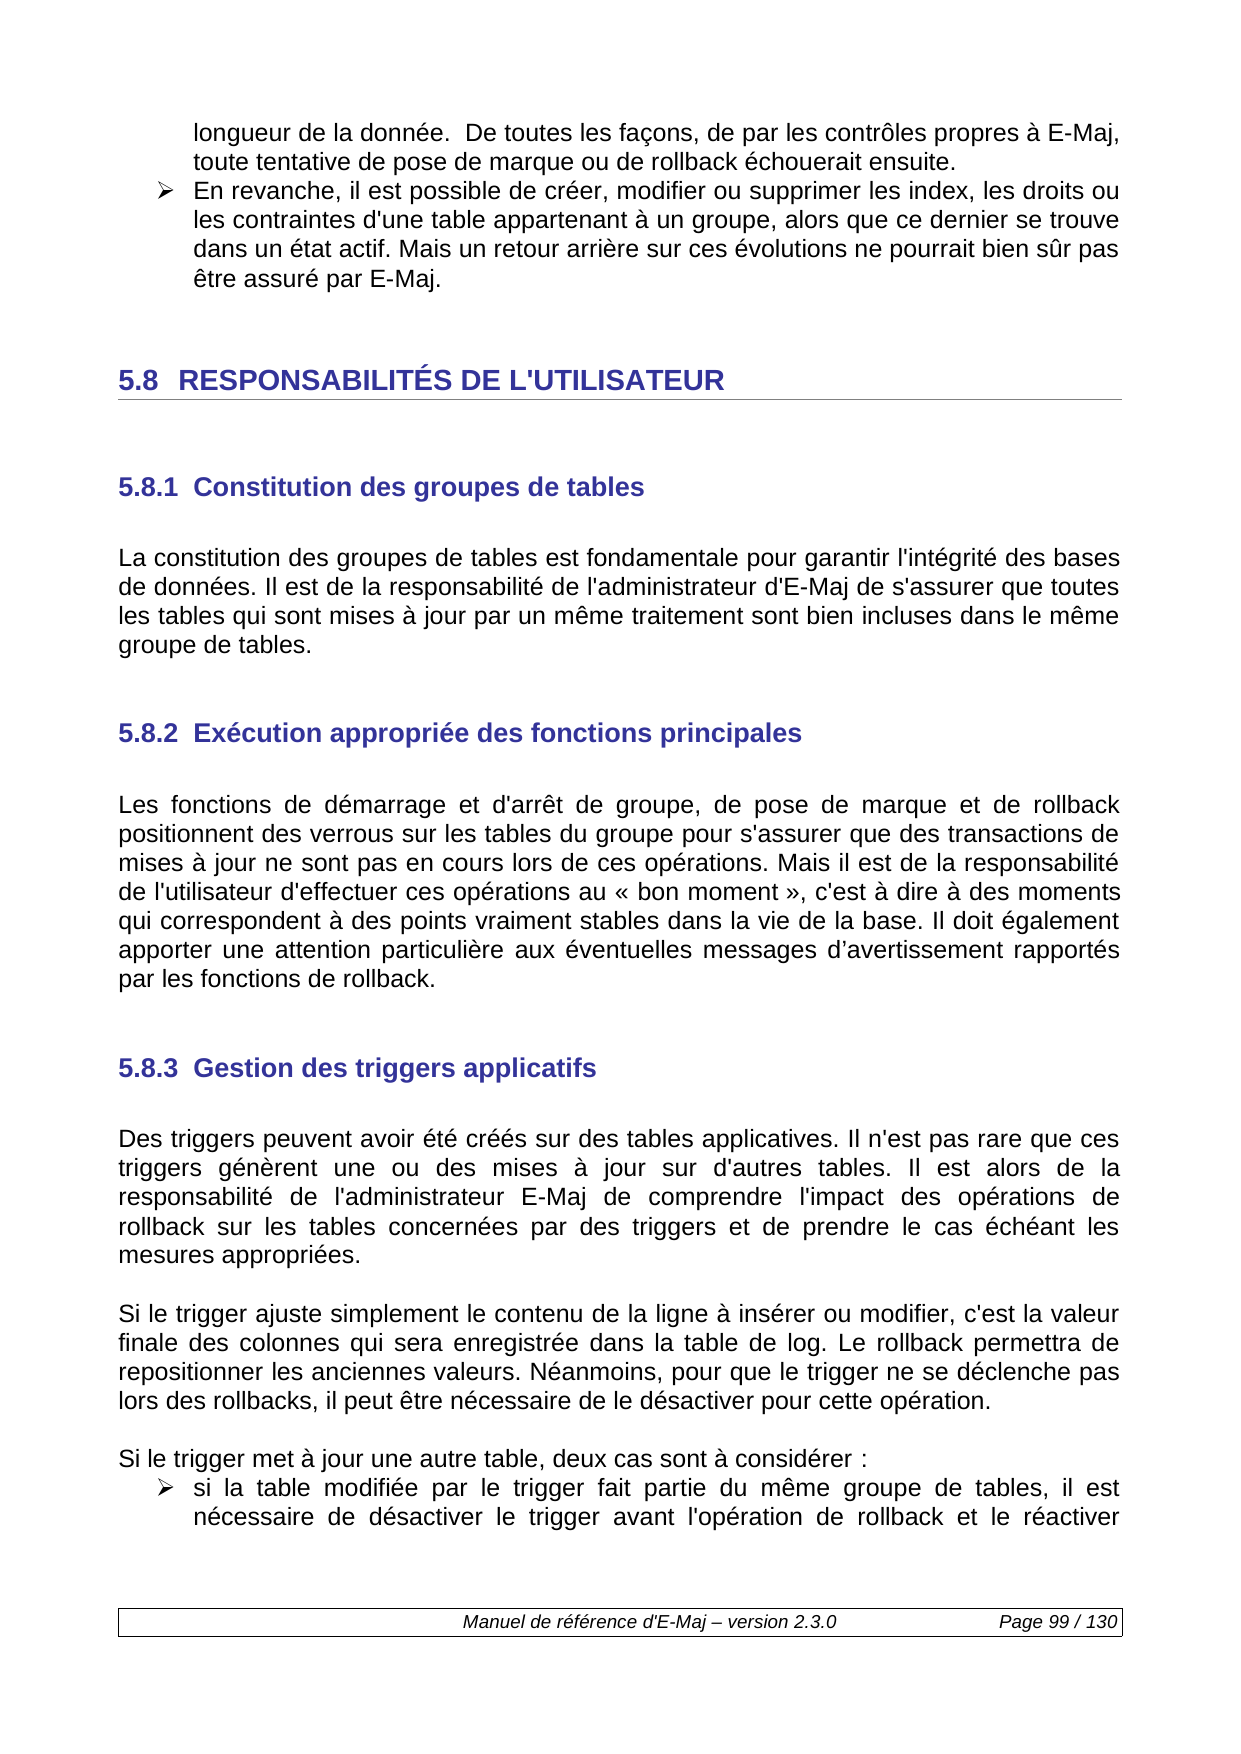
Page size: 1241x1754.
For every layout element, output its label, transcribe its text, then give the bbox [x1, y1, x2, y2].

subtitle Exécution appropriée des fonctions principales [118, 717, 1122, 748]
subtitle Constitution des groupes de tables [118, 470, 1122, 501]
text Des triggers peuvent avoir été créés sur des tables applicatives. Il n'est pas rare que ces triggers génèrent une ou des mises à jour sur d'autres tables. Il est alors de la responsabilité de l'administrateur E-Maj de comprendre l'impact des opérations de rollback sur les tables concernées par des triggers et de prendre le cas échéant les mesures appropriées. [118, 1124, 1122, 1269]
subtitle Gestion des triggers applicatifs [118, 1052, 1122, 1083]
list si la table modifiée par le trigger fait partie du même groupe de tables, il est nécessaire de désactiver le trigger avant l'opération de rollback et le réactiver [156, 1473, 1122, 1531]
text Si le trigger ajuste simplement le contenu de la ligne à insérer ou modifier, c'est la valeur finale des colonnes qui sera enregistrée dans la table de log. Le rollback permettra de repositionner les anciennes valeurs. Néanmoins, pour que le trigger ne se déclenche pas lors des rollbacks, il peut être nécessaire de le désactiver pour cette opération. [118, 1298, 1122, 1415]
text La constitution des groupes de tables est fondamentale pour garantir l'intégrité des bases de données. Il est de la responsabilité de l'administrateur d'E-Maj de s'assurer que toutes les tables qui sont mises à jour par un même traitement sont bien incluses dans le même groupe de tables. [118, 543, 1122, 659]
list En revanche, il est possible de créer, modifier ou supprimer les index, les droits ou les contraintes d'une table appartenant à un groupe, alors que ce dernier se trouve dans un état actif. Mais un retour arrière sur ces évolutions ne pourrait bien sûr pas être assuré par E-Maj. [156, 176, 1122, 292]
text Les fonctions de démarrage et d'arrêt de groupe, de pose de marque et de rollback positionnent des verrous sur les tables du groupe pour s'assurer que des transactions de mises à jour ne sont pas en cours lors de ces opérations. Mais il est de la responsabilité de l'utilisateur d'effectuer ces opérations au « bon moment », c'est à dire à des moments qui correspondent à des points vraiment stables dans la vie de la base. Il doit également apporter une attention particulière aux éventuelles messages d’avertissement rapportés par les fonctions de rollback. [118, 790, 1122, 993]
subtitle Responsabilités de l'utilisateur [118, 363, 1122, 399]
text Si le trigger met à jour une autre table, deux cas sont à considérer : [118, 1444, 1122, 1473]
list longueur de la donnée. De toutes les façons, de par les contrôles propres à E-Maj, toute tentative de pose de marque ou de rollback échouerait ensuite. [156, 118, 1122, 176]
